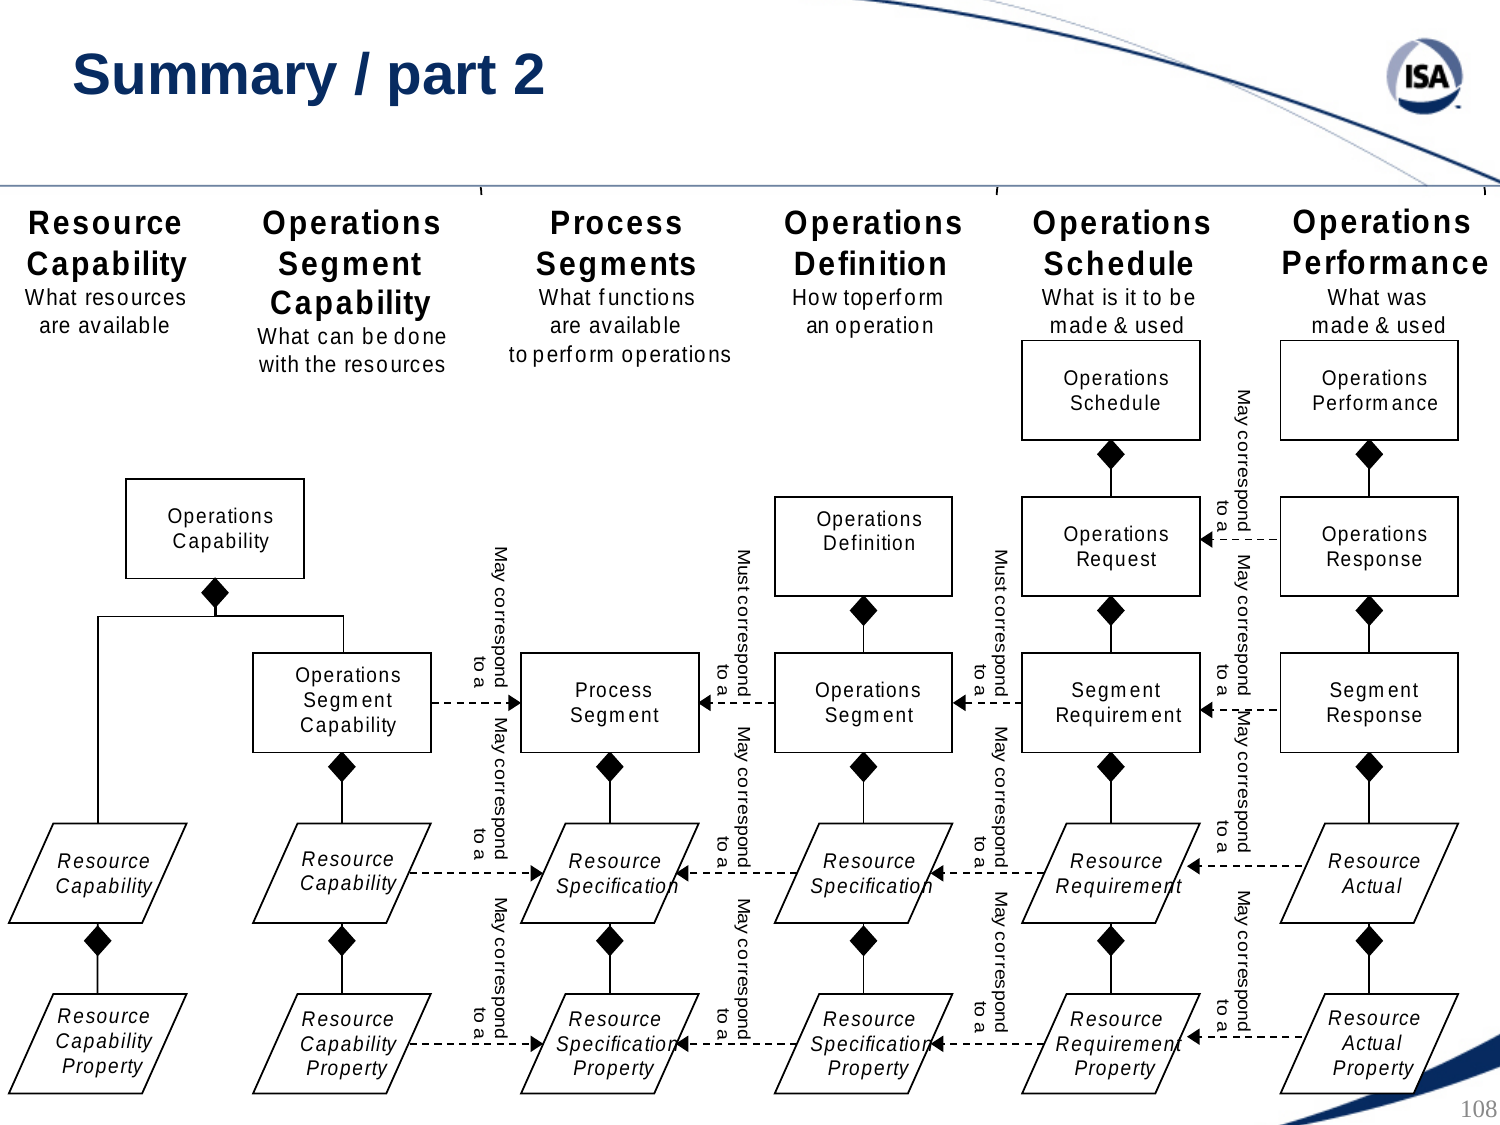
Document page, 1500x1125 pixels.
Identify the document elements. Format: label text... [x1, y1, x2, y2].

title Summary / part 2 [57, 28, 1333, 187]
picture [0, 0, 1500, 1125]
